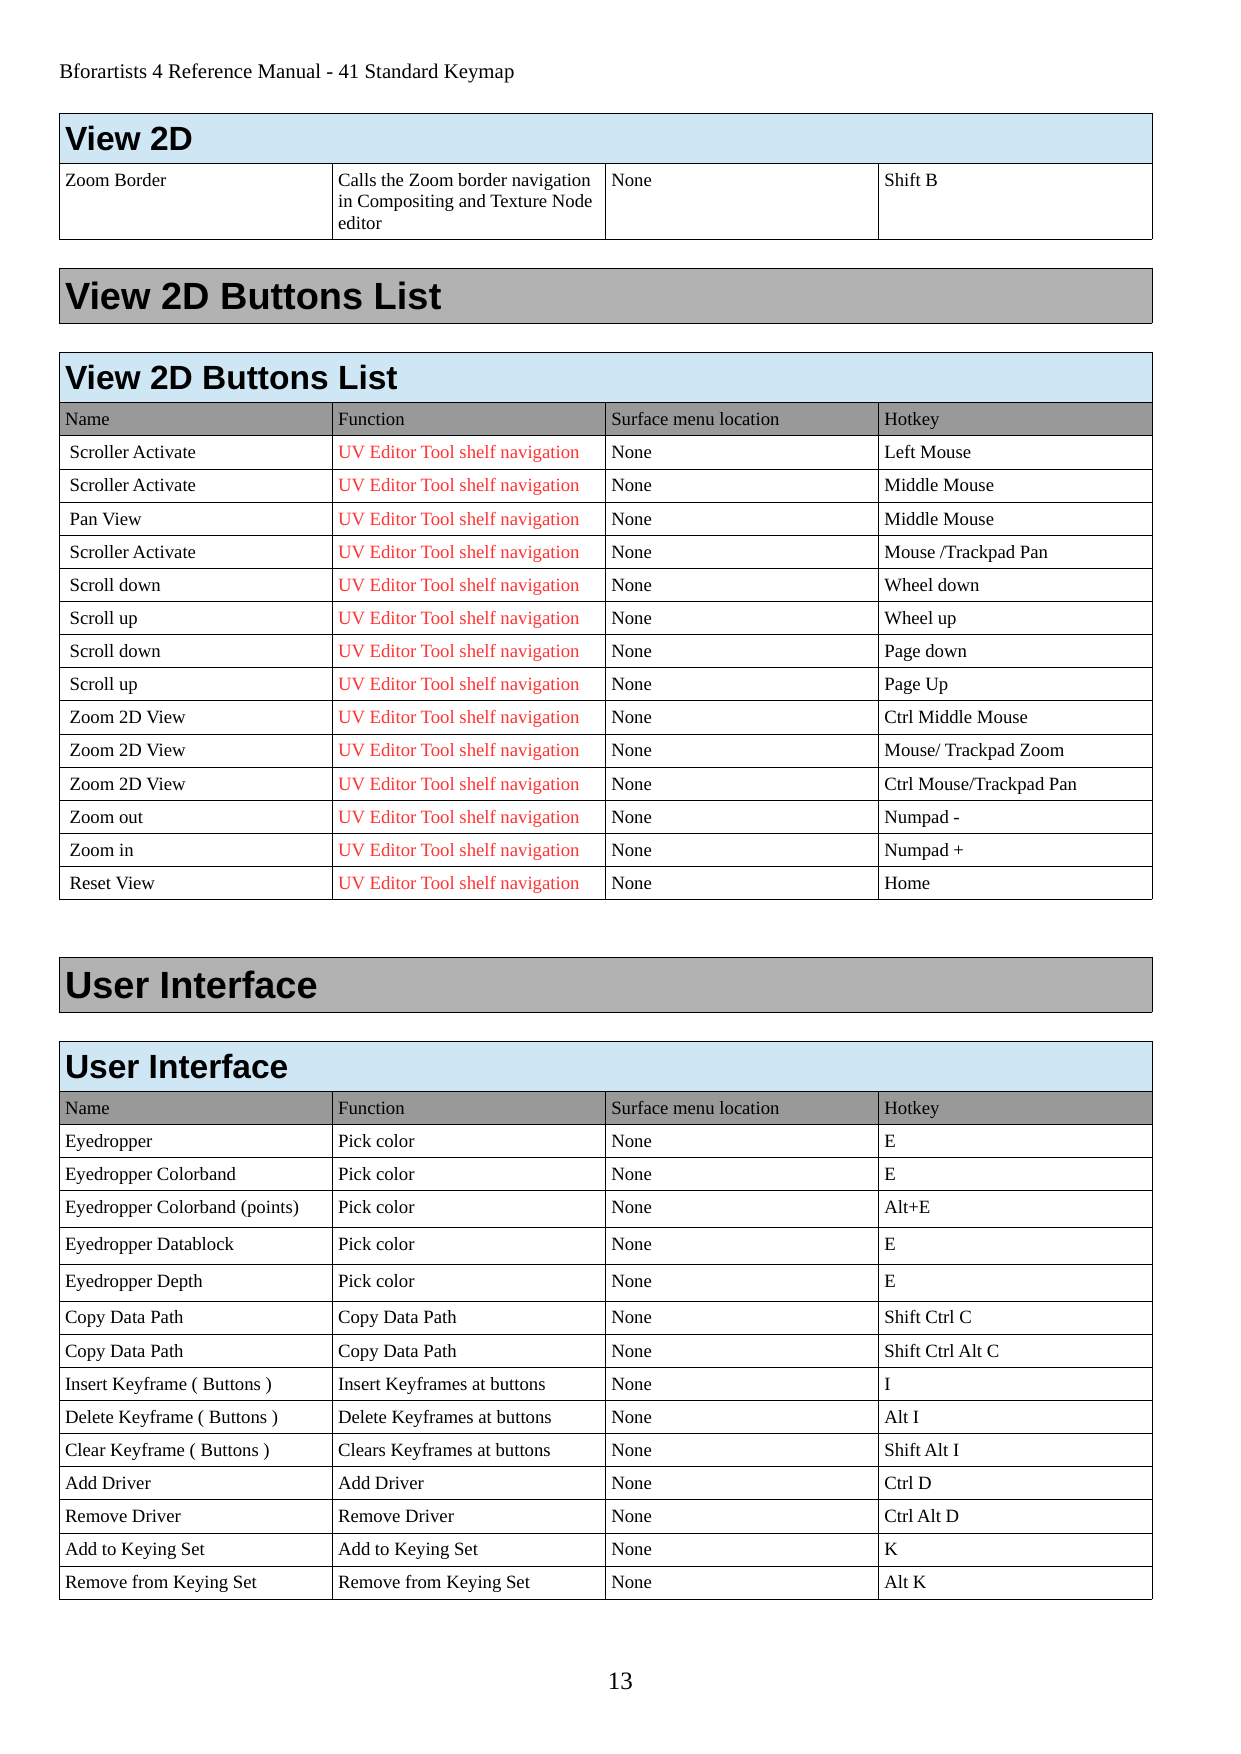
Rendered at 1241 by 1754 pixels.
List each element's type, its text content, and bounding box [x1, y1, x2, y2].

table_cell Shift Ctrl C [879, 1302, 1152, 1334]
table_cell Remove Driver [333, 1500, 605, 1532]
table_cell UV Editor Tool shelf navigation [333, 668, 605, 700]
table_cell None [606, 536, 878, 568]
table_cell Pick color [333, 1158, 605, 1190]
table_cell Remove Driver [60, 1500, 332, 1532]
table_cell Pick color [333, 1125, 605, 1157]
table_cell Scroll down [60, 569, 332, 601]
table_cell UV Editor Tool shelf navigation [333, 602, 605, 634]
table_cell Middle Mouse [879, 470, 1152, 502]
table_cell Insert Keyframes at buttons [333, 1368, 605, 1400]
table_cell Eyedropper Depth [60, 1265, 332, 1301]
table_cell Add Driver [60, 1467, 332, 1499]
table_cell None [606, 1534, 878, 1566]
table_cell Zoom 2D View [60, 735, 332, 767]
table_cell Surface menu location [606, 1092, 878, 1124]
table_cell Name [60, 403, 332, 435]
table_cell Remove from Keying Set [333, 1567, 605, 1599]
table_cell Add Driver [333, 1467, 605, 1499]
table_cell None [606, 1434, 878, 1466]
table_cell UV Editor Tool shelf navigation [333, 867, 605, 899]
table_cell Eyedropper Colorband [60, 1158, 332, 1190]
table_cell None [606, 1467, 878, 1499]
table_cell Page down [879, 635, 1152, 667]
table_cell Remove from Keying Set [60, 1567, 332, 1599]
table_cell E [879, 1228, 1152, 1264]
table_cell Pick color [333, 1228, 605, 1264]
table_cell Alt K [879, 1567, 1152, 1599]
table_cell Home [879, 867, 1152, 899]
table_cell Scroll up [60, 602, 332, 634]
table_cell Scroller Activate [60, 536, 332, 568]
table_cell UV Editor Tool shelf navigation [333, 503, 605, 535]
table_cell Pick color [333, 1265, 605, 1301]
table_cell Scroll down [60, 635, 332, 667]
table_cell Numpad + [879, 834, 1152, 866]
table_cell None [606, 1335, 878, 1367]
table_cell None [606, 701, 878, 733]
table_cell Delete Keyframes at buttons [333, 1401, 605, 1433]
table_cell Shift Ctrl Alt C [879, 1335, 1152, 1367]
table_cell Copy Data Path [333, 1302, 605, 1334]
table_cell Eyedropper Colorband (points) [60, 1191, 332, 1227]
table_cell E [879, 1265, 1152, 1301]
table_cell None [606, 1401, 878, 1433]
table_cell Add to Keying Set [60, 1534, 332, 1566]
table_cell Mouse /Trackpad Pan [879, 536, 1152, 568]
table_cell Zoom out [60, 801, 332, 833]
table_cell Ctrl Middle Mouse [879, 701, 1152, 733]
table_cell Scroll up [60, 668, 332, 700]
table_cell Alt+E [879, 1191, 1152, 1227]
table_header User Interface [60, 1042, 1152, 1091]
table_cell None [606, 1302, 878, 1334]
table_cell Calls the Zoom border navigation in Compositing and Texture Node editor [333, 164, 605, 239]
table_cell Pick color [333, 1191, 605, 1227]
table_cell Mouse/ Trackpad Zoom [879, 735, 1152, 767]
table_cell Left Mouse [879, 436, 1152, 468]
table_cell Surface menu location [606, 403, 878, 435]
table_cell Middle Mouse [879, 503, 1152, 535]
table_cell None [606, 1125, 878, 1157]
table_cell UV Editor Tool shelf navigation [333, 436, 605, 468]
table_cell Add to Keying Set [333, 1534, 605, 1566]
table_cell Hotkey [879, 403, 1152, 435]
table_cell Ctrl Mouse/Trackpad Pan [879, 768, 1152, 800]
table_cell Copy Data Path [60, 1302, 332, 1334]
table_cell Zoom Border [60, 164, 332, 239]
table_cell UV Editor Tool shelf navigation [333, 470, 605, 502]
table_cell K [879, 1534, 1152, 1566]
table_cell None [606, 164, 878, 239]
table_cell Function [333, 1092, 605, 1124]
table_header View 2D [60, 114, 1152, 163]
table_cell UV Editor Tool shelf navigation [333, 801, 605, 833]
table_cell UV Editor Tool shelf navigation [333, 569, 605, 601]
table_header View 2D Buttons List [60, 353, 1152, 402]
table_cell Delete Keyframe ( Buttons ) [60, 1401, 332, 1433]
table_cell Clear Keyframe ( Buttons ) [60, 1434, 332, 1466]
table_cell UV Editor Tool shelf navigation [333, 536, 605, 568]
table_cell None [606, 1500, 878, 1532]
table_cell None [606, 503, 878, 535]
table_cell None [606, 1228, 878, 1264]
table_cell Shift B [879, 164, 1152, 239]
table_cell None [606, 602, 878, 634]
table_cell I [879, 1368, 1152, 1400]
table_cell Ctrl D [879, 1467, 1152, 1499]
table_cell None [606, 834, 878, 866]
table_cell UV Editor Tool shelf navigation [333, 834, 605, 866]
table_cell None [606, 867, 878, 899]
table_cell None [606, 1567, 878, 1599]
table_cell Name [60, 1092, 332, 1124]
table_cell Reset View [60, 867, 332, 899]
table_cell Eyedropper Datablock [60, 1228, 332, 1264]
table_cell None [606, 801, 878, 833]
table_cell None [606, 768, 878, 800]
table_cell E [879, 1158, 1152, 1190]
table_cell None [606, 1368, 878, 1400]
table_cell None [606, 668, 878, 700]
table_cell Wheel down [879, 569, 1152, 601]
table_cell Copy Data Path [333, 1335, 605, 1367]
table_cell Ctrl Alt D [879, 1500, 1152, 1532]
table_cell None [606, 635, 878, 667]
table_cell Alt I [879, 1401, 1152, 1433]
table_cell None [606, 1265, 878, 1301]
table_cell UV Editor Tool shelf navigation [333, 735, 605, 767]
table_cell Shift Alt I [879, 1434, 1152, 1466]
table_cell Insert Keyframe ( Buttons ) [60, 1368, 332, 1400]
table_cell None [606, 1158, 878, 1190]
table_cell Numpad - [879, 801, 1152, 833]
table_cell Scroller Activate [60, 470, 332, 502]
table_cell Zoom 2D View [60, 768, 332, 800]
table_cell Page Up [879, 668, 1152, 700]
table_cell Hotkey [879, 1092, 1152, 1124]
table_cell Wheel up [879, 602, 1152, 634]
table_cell Scroller Activate [60, 436, 332, 468]
table_cell Pan View [60, 503, 332, 535]
table_header View 2D Buttons List [60, 269, 1152, 323]
table_cell Zoom 2D View [60, 701, 332, 733]
table_cell None [606, 1191, 878, 1227]
table_cell Clears Keyframes at buttons [333, 1434, 605, 1466]
table_cell None [606, 735, 878, 767]
table_header User Interface [60, 958, 1152, 1012]
table_cell Copy Data Path [60, 1335, 332, 1367]
table_cell E [879, 1125, 1152, 1157]
table_cell None [606, 569, 878, 601]
table_cell UV Editor Tool shelf navigation [333, 701, 605, 733]
table_cell UV Editor Tool shelf navigation [333, 768, 605, 800]
table_cell Zoom in [60, 834, 332, 866]
table_cell None [606, 470, 878, 502]
table_cell Eyedropper [60, 1125, 332, 1157]
table_cell None [606, 436, 878, 468]
table_cell Function [333, 403, 605, 435]
table_cell UV Editor Tool shelf navigation [333, 635, 605, 667]
